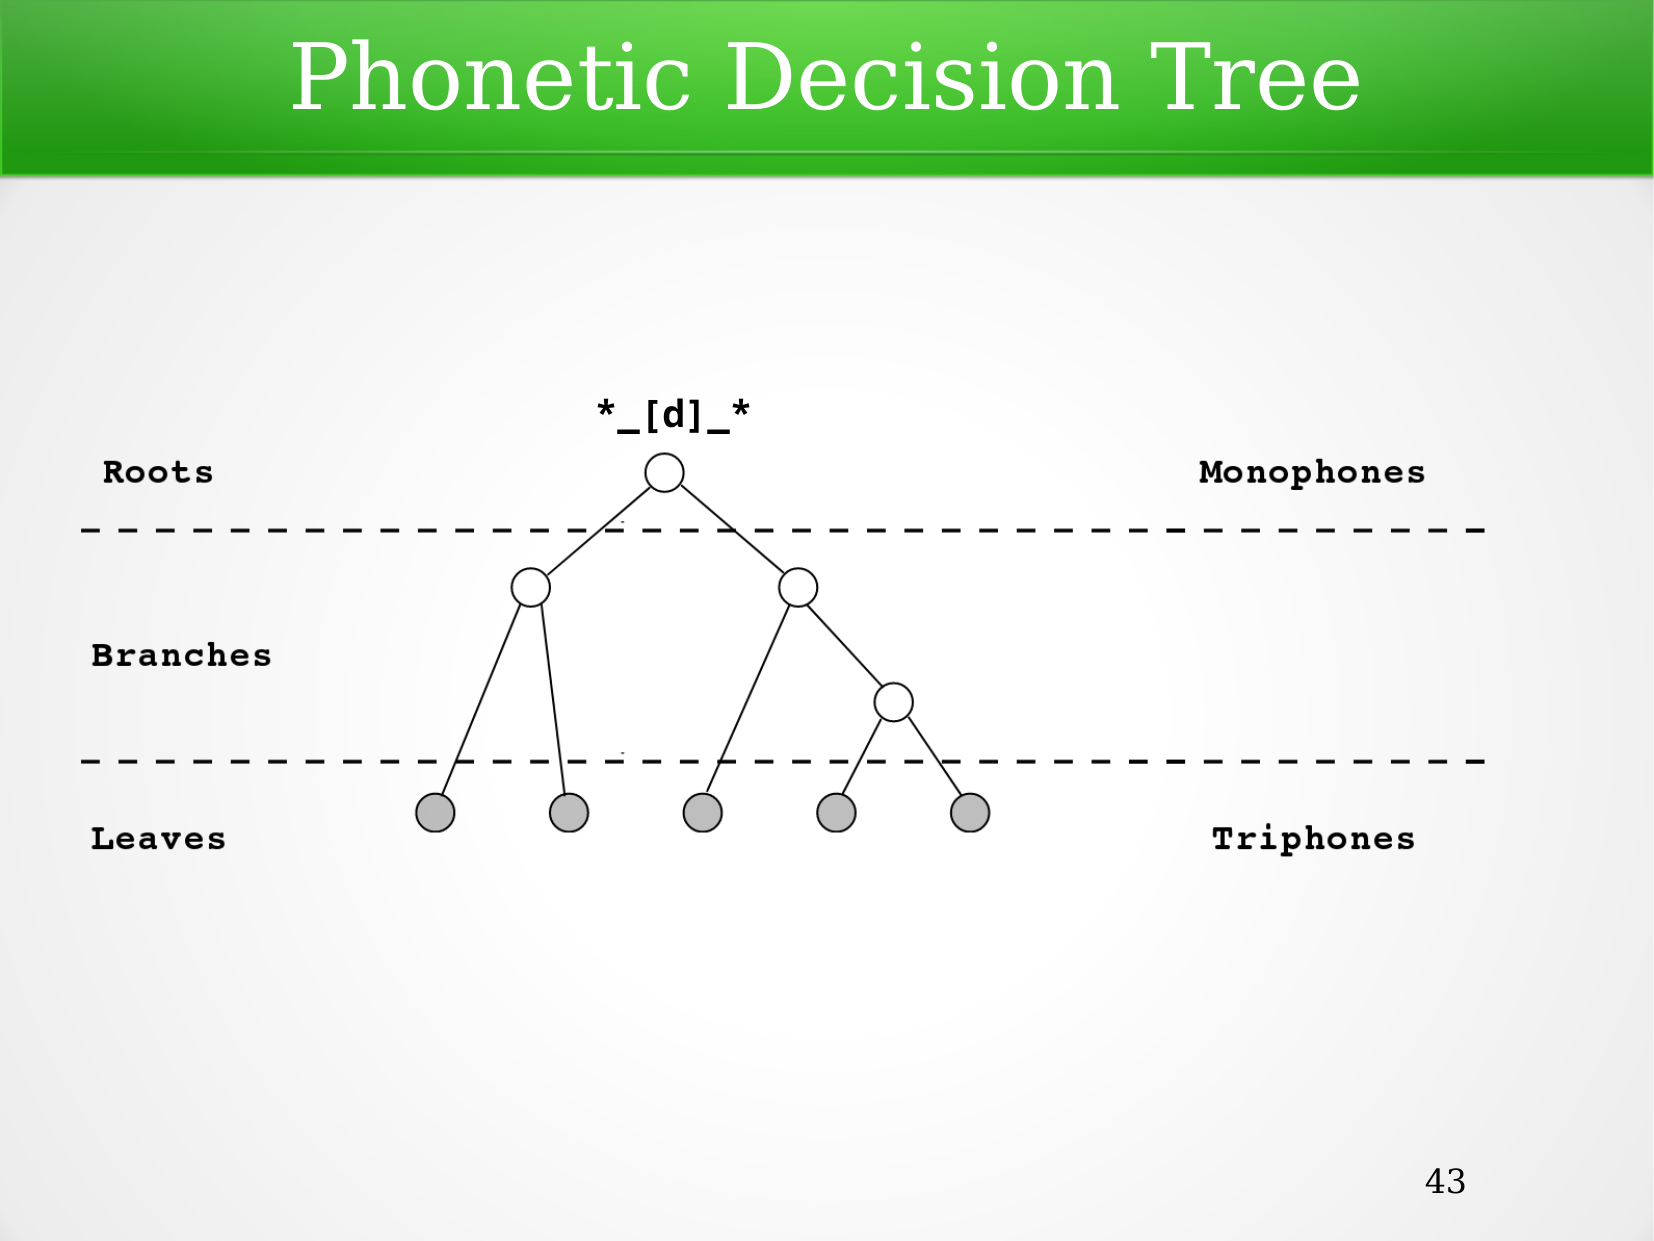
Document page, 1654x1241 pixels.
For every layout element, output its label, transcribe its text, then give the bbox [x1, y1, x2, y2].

picture [0, 0, 1654, 1241]
title Phonetic Decision Tree [82, 11, 1571, 154]
text_box *_[d]_* [580, 380, 791, 446]
